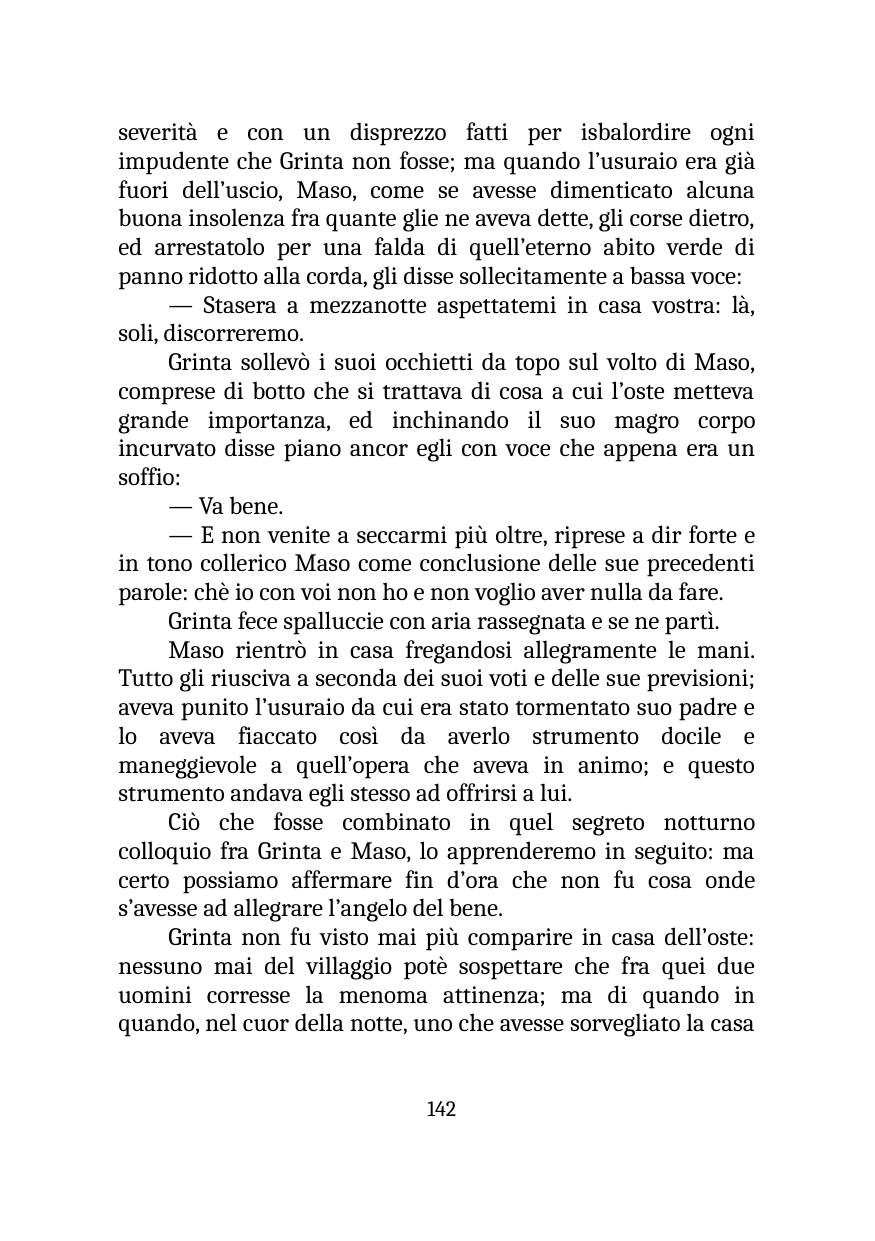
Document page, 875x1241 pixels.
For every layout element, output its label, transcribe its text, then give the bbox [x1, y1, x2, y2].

text Maso rientrò in casa fregandosi allegramente le mani. Tutto gli riusciva a seconda dei suoi voti e delle sue previsioni; aveva punito l’usuraio da cui era stato tormentato suo padre e lo aveva fiaccato così da averlo strumento docile e maneggievole a quell’opera che aveva in animo; e questo strumento andava egli stesso ad offrirsi a lui. [118, 636, 756, 808]
text Ciò che fosse combinato in quel segreto notturno colloquio fra Grinta e Maso, lo apprenderemo in seguito: ma certo possiamo affermare fin d’ora che non fu cosa onde s’avesse ad allegrare l’angelo del bene. [118, 808, 756, 923]
text Grinta non fu visto mai più comparire in casa dell’oste: nessuno mai del villaggio potè sospettare che fra quei due uomini corresse la menoma attinenza; ma di quando in quando, nel cuor della notte, uno che avesse sorvegliato la casa [118, 923, 756, 1038]
text Grinta fece spalluccie con aria rassegnata e se ne partì. [118, 607, 756, 636]
text — E non venite a seccarmi più oltre, riprese a dir forte e in tono collerico Maso come conclusione delle sue precedenti parole: chè io con voi non ho e non voglio aver nulla da fare. [118, 521, 756, 607]
text — Va bene. [118, 492, 756, 521]
text severità e con un disprezzo fatti per isbalordire ogni impudente che Grinta non fosse; ma quando l’usuraio era già fuori dell’uscio, Maso, come se avesse dimenticato alcuna buona insolenza fra quante glie ne aveva dette, gli corse dietro, ed arrestatolo per una falda di quell’eterno abito verde di panno ridotto alla corda, gli disse sollecitamente a bassa voce: [118, 118, 756, 291]
text — Stasera a mezzanotte aspettatemi in casa vostra: là, soli, discorreremo. [118, 291, 756, 348]
text Grinta sollevò i suoi occhietti da topo sul volto di Maso, comprese di botto che si trattava di cosa a cui l’oste metteva grande importanza, ed inchinando il suo magro corpo incurvato disse piano ancor egli con voce che appena era un soffio: [118, 348, 756, 492]
